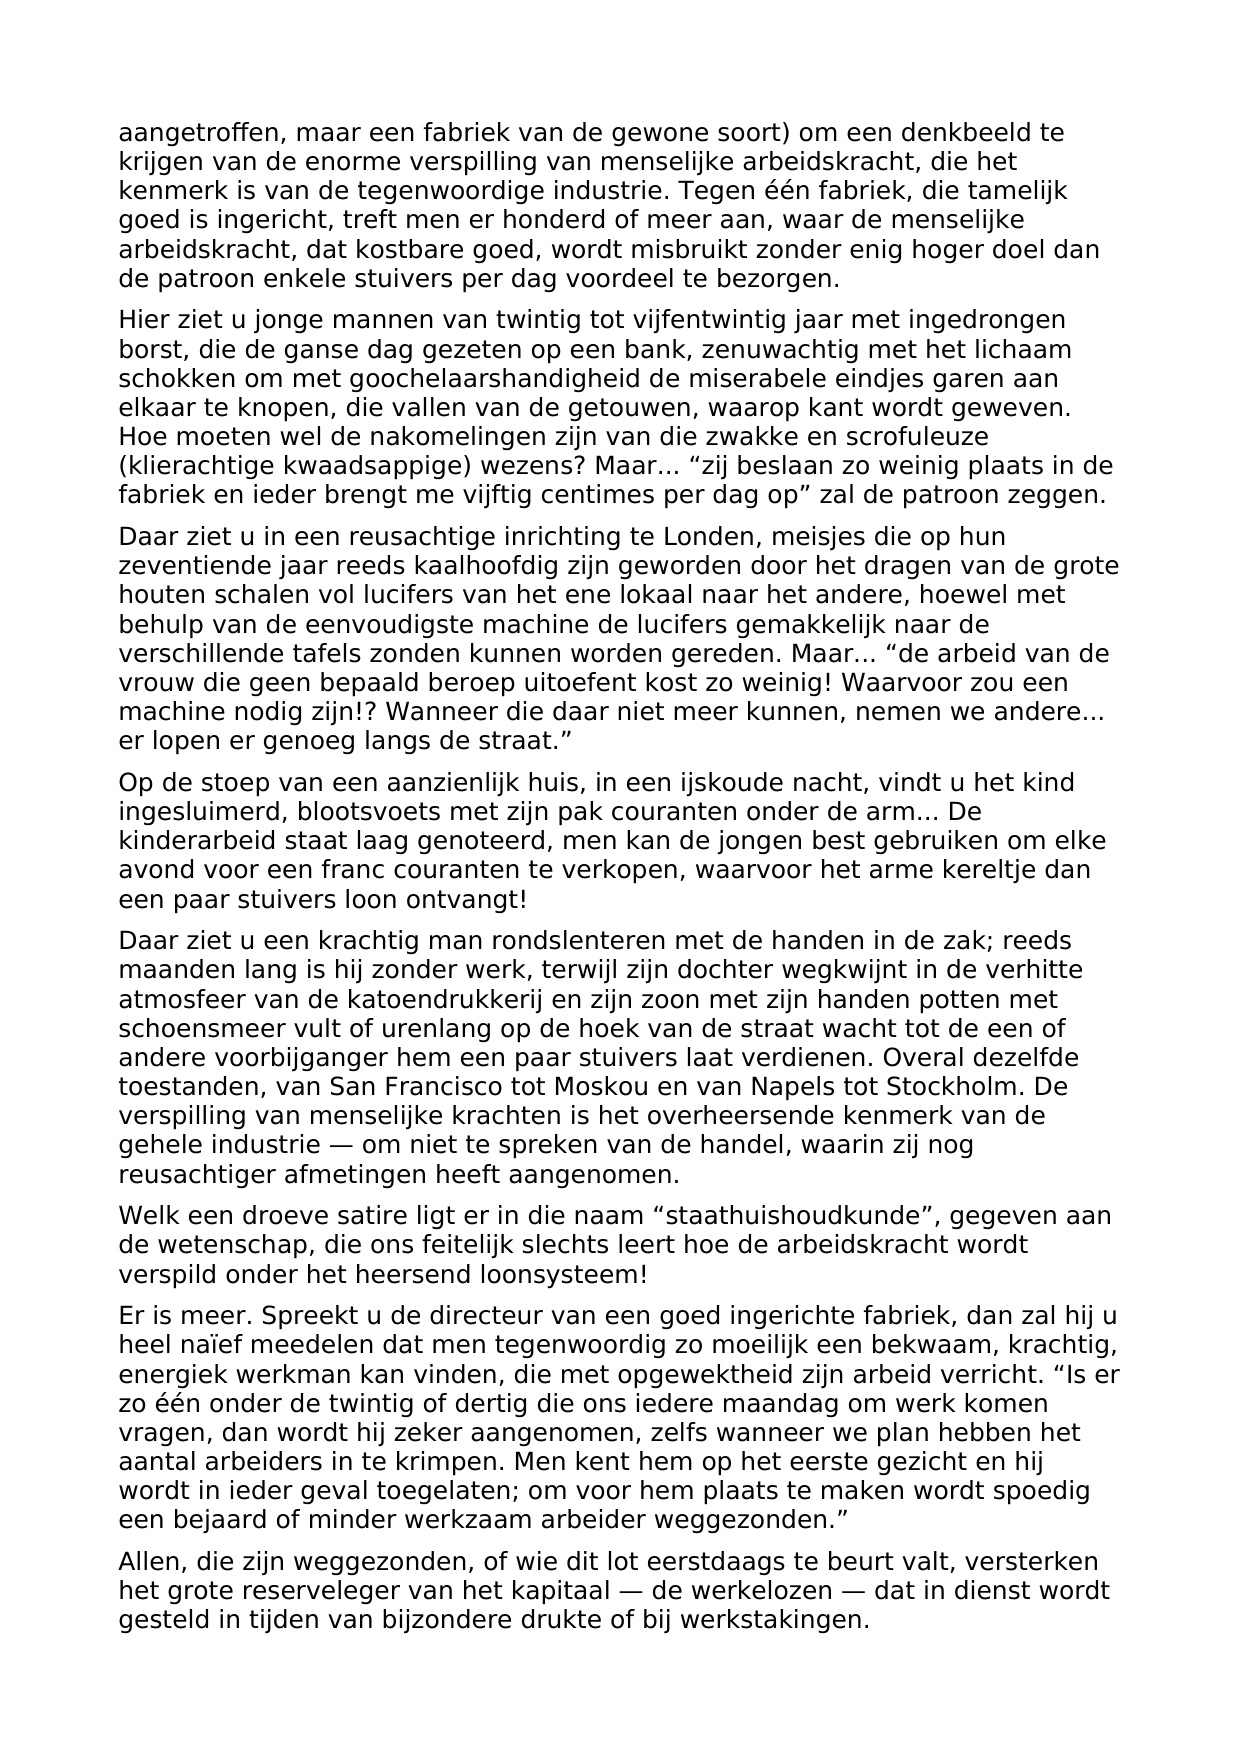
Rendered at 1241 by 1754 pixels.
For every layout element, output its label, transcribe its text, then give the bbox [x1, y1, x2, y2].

text Daar ziet u een krachtig man rondslenteren met de handen in de zak; reeds maanden lang is hij zonder werk, terwijl zijn dochter wegkwijnt in de verhitte atmosfeer van de katoendrukkerij en zijn zoon met zijn handen potten met schoensmeer vult of urenlang op de hoek van de straat wacht tot de een of andere voorbijganger hem een paar stuivers laat verdienen. Overal dezelfde toestanden, van San Francisco tot Moskou en van Napels tot Stockholm. De verspilling van menselijke krachten is het overheersende kenmerk van de gehele industrie — om niet te spreken van de handel, waarin zij nog reusachtiger afmetingen heeft aangenomen. [118, 926, 1122, 1189]
text Hier ziet u jonge mannen van twintig tot vijfentwintig jaar met ingedrongen borst, die de ganse dag gezeten op een bank, zenuwachtig met het lichaam schokken om met goochelaarshandigheid de miserabele eindjes garen aan elkaar te knopen, die vallen van de getouwen, waarop kant wordt geweven. Hoe moeten wel de nakomelingen zijn van die zwakke en scrofuleuze (klierachtige kwaadsappige) wezens? Maar... “zij beslaan zo weinig plaats in de fabriek en ieder brengt me vijftig centimes per dag op” zal de patroon zeggen. [118, 306, 1122, 510]
text Allen, die zijn weggezonden, of wie dit lot eerstdaags te beurt valt, versterken het grote reserveleger van het kapitaal — de werkelozen — dat in dienst wordt gesteld in tijden van bijzondere drukte of bij werkstakingen. [118, 1547, 1122, 1635]
text Op de stoep van een aanzienlijk huis, in een ijskoude nacht, vindt u het kind ingesluimerd, blootsvoets met zijn pak couranten onder de arm... De kinderarbeid staat laag genoteerd, men kan de jongen best gebruiken om elke avond voor een franc couranten te verkopen, waarvoor het arme kereltje dan een paar stuivers loon ontvangt! [118, 768, 1122, 914]
text Daar ziet u in een reusachtige inrichting te Londen, meisjes die op hun zeventiende jaar reeds kaalhoofdig zijn geworden door het dragen van de grote houten schalen vol lucifers van het ene lokaal naar het andere, hoewel met behulp van de eenvoudigste machine de lucifers gemakkelijk naar de verschillende tafels zonden kunnen worden gereden. Maar... “de arbeid van de vrouw die geen bepaald beroep uitoefent kost zo weinig! Waarvoor zou een machine nodig zijn!? Wanneer die daar niet meer kunnen, nemen we andere... er lopen er genoeg langs de straat.” [118, 522, 1122, 756]
text aangetroffen, maar een fabriek van de gewone soort) om een denkbeeld te krijgen van de enorme verspilling van menselijke arbeidskracht, die het kenmerk is van de tegenwoordige industrie. Tegen één fabriek, die tamelijk goed is ingericht, treft men er honderd of meer aan, waar de menselijke arbeidskracht, dat kostbare goed, wordt misbruikt zonder enig hoger doel dan de patroon enkele stuivers per dag voordeel te bezorgen. [118, 118, 1122, 293]
text Welk een droeve satire ligt er in die naam “staathuishoudkunde”, gegeven aan de wetenschap, die ons feitelijk slechts leert hoe de arbeidskracht wordt verspild onder het heersend loonsysteem! [118, 1201, 1122, 1289]
text Er is meer. Spreekt u de directeur van een goed ingerichte fabriek, dan zal hij u heel naïef meedelen dat men tegenwoordig zo moeilijk een bekwaam, krachtig, energiek werkman kan vinden, die met opgewektheid zijn arbeid verricht. “Is er zo één onder de twintig of dertig die ons iedere maandag om werk komen vragen, dan wordt hij zeker aangenomen, zelfs wanneer we plan hebben het aantal arbeiders in te krimpen. Men kent hem op het eerste gezicht en hij wordt in ieder geval toegelaten; om voor hem plaats te maken wordt spoedig een bejaard of minder werkzaam arbeider weggezonden.” [118, 1301, 1122, 1535]
